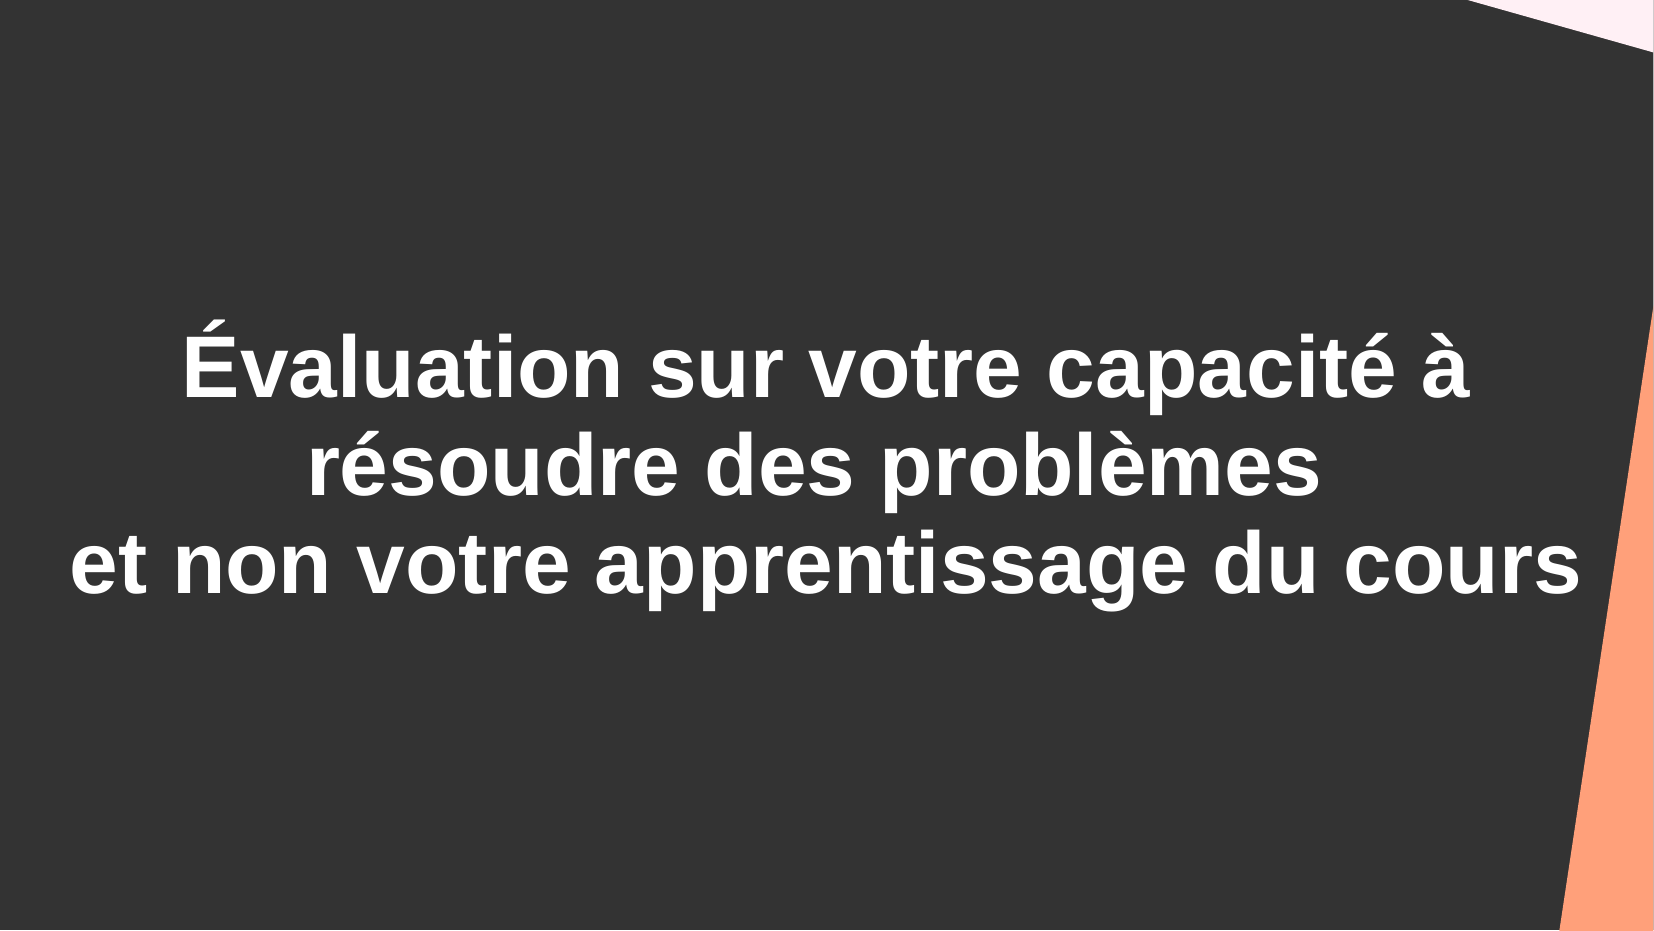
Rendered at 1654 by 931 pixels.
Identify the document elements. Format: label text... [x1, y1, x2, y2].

title Évaluation sur votre capacité à résoudre des problèmes et non votre apprentissage du cours [31, 318, 1622, 649]
text_box [1467, 0, 1654, 53]
text_box [1559, 302, 1654, 931]
